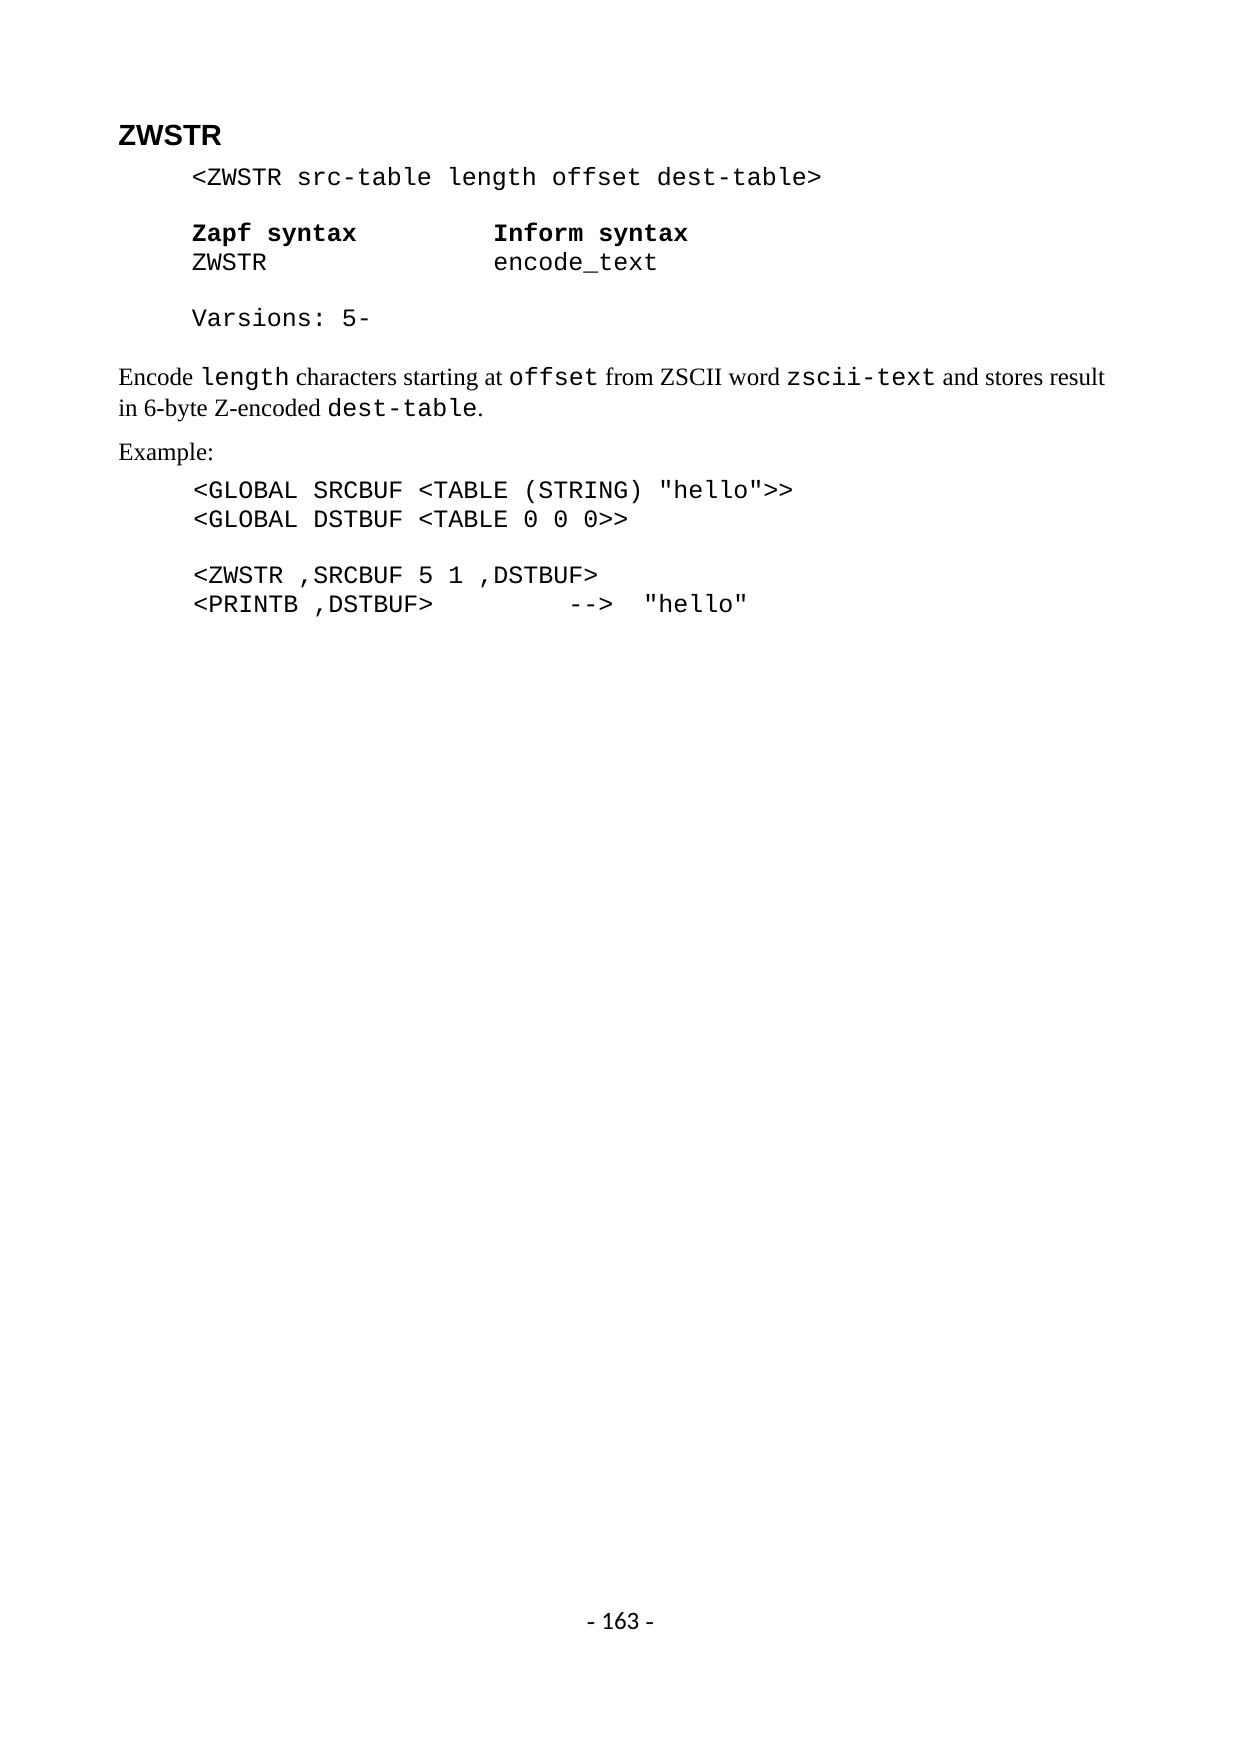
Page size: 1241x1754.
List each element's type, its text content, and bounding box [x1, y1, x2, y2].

text <ZWSTR src-table length offset dest-table> [192, 164, 1122, 192]
text Encode length characters starting at offset from ZSCII word zscii-text and stores result in 6-byte Z-encoded dest-table. [118, 362, 1122, 424]
text Example: [118, 437, 1122, 465]
text <GLOBAL SRCBUF <TABLE (STRING) "hello">> <GLOBAL DSTBUF <TABLE 0 0 0>> <ZWSTR ,SRCBUF 5 1 ,DSTBUF> <PRINTB ,DSTBUF> --> "hello" [118, 478, 1122, 619]
text Zapf syntax Inform syntax [192, 221, 1122, 249]
text ZWSTR encode_text [192, 249, 1122, 277]
subtitle ZWSTR [43, 118, 1122, 152]
text Varsions: 5- [192, 306, 1122, 334]
